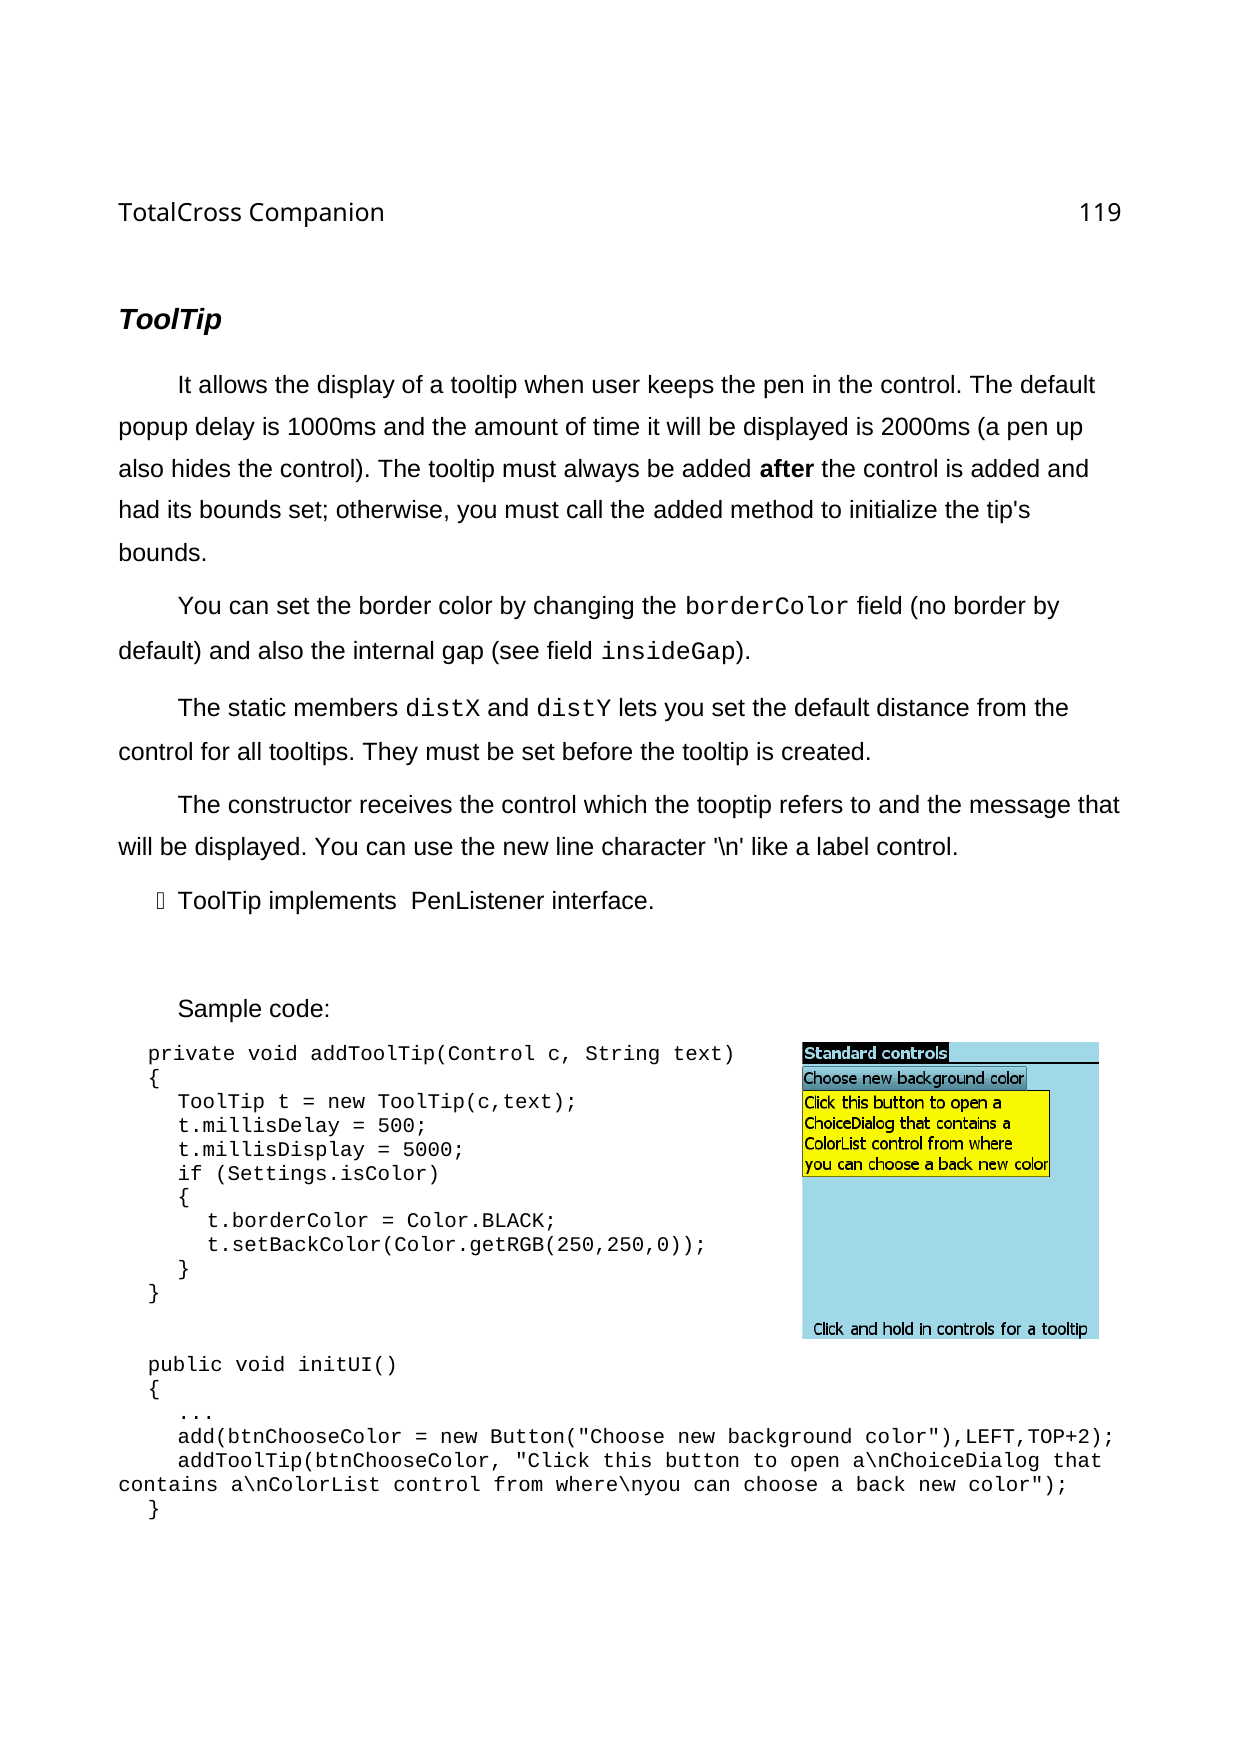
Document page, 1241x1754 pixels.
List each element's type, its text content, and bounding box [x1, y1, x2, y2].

text ToolTip t = new ToolTip(c,text); [118, 1091, 801, 1114]
text addToolTip(btnChooseColor, "Click this button to open a\nChoiceDialog that contains a\nColorList control from where\nyou can choose a back new color"); } [118, 1450, 1122, 1522]
text [1101, 1162, 1122, 1186]
text You can set the border color by changing the borderColor field (no border by default) and also the internal gap (see field insideGap). [118, 592, 1122, 667]
picture [802, 1042, 1099, 1339]
text t.setBackColor(Color.getRGB(250,250,0)); [118, 1234, 801, 1258]
text [1101, 1138, 1122, 1162]
text Sample code: [118, 995, 1122, 1023]
text } [118, 1282, 801, 1306]
text [1101, 1258, 1122, 1282]
list ToolTip implements PenListener interface. [156, 887, 1122, 915]
text public void initUI() { ... add(btnChooseColor = new Button("Choose new background color"),LEFT,TOP+2); [118, 1306, 1122, 1450]
text t.millisDisplay = 5000; [118, 1138, 801, 1162]
text [1101, 1114, 1122, 1138]
text The static members distX and distY lets you set the default distance from the control for all tooltips. They must be set before the tooltip is created. [118, 693, 1122, 765]
text [1101, 1186, 1122, 1210]
text if (Settings.isColor) [118, 1162, 801, 1186]
text } [118, 1258, 801, 1282]
text { [118, 1067, 801, 1091]
text private void addToolTip(Control c, String text) [118, 1043, 801, 1067]
text [1101, 1067, 1122, 1091]
text The constructor receives the control which the tooptip refers to and the message that will be displayed. You can use the new line character '\n' like a label control. [118, 791, 1122, 861]
text t.borderColor = Color.BLACK; [118, 1210, 801, 1234]
text t.millisDelay = 500; [118, 1114, 801, 1138]
text [1101, 1282, 1122, 1306]
subtitle ToolTip [118, 303, 1122, 335]
text { [118, 1186, 801, 1210]
text It allows the display of a tooltip when user keeps the pen in the control. The default popup delay is 1000ms and the amount of time it will be displayed is 2000ms (a pen up also hides the control). The tooltip must always be added after the control is added and had its bounds set; otherwise, you must call the added method to initialize the tip's bounds. [118, 371, 1122, 566]
